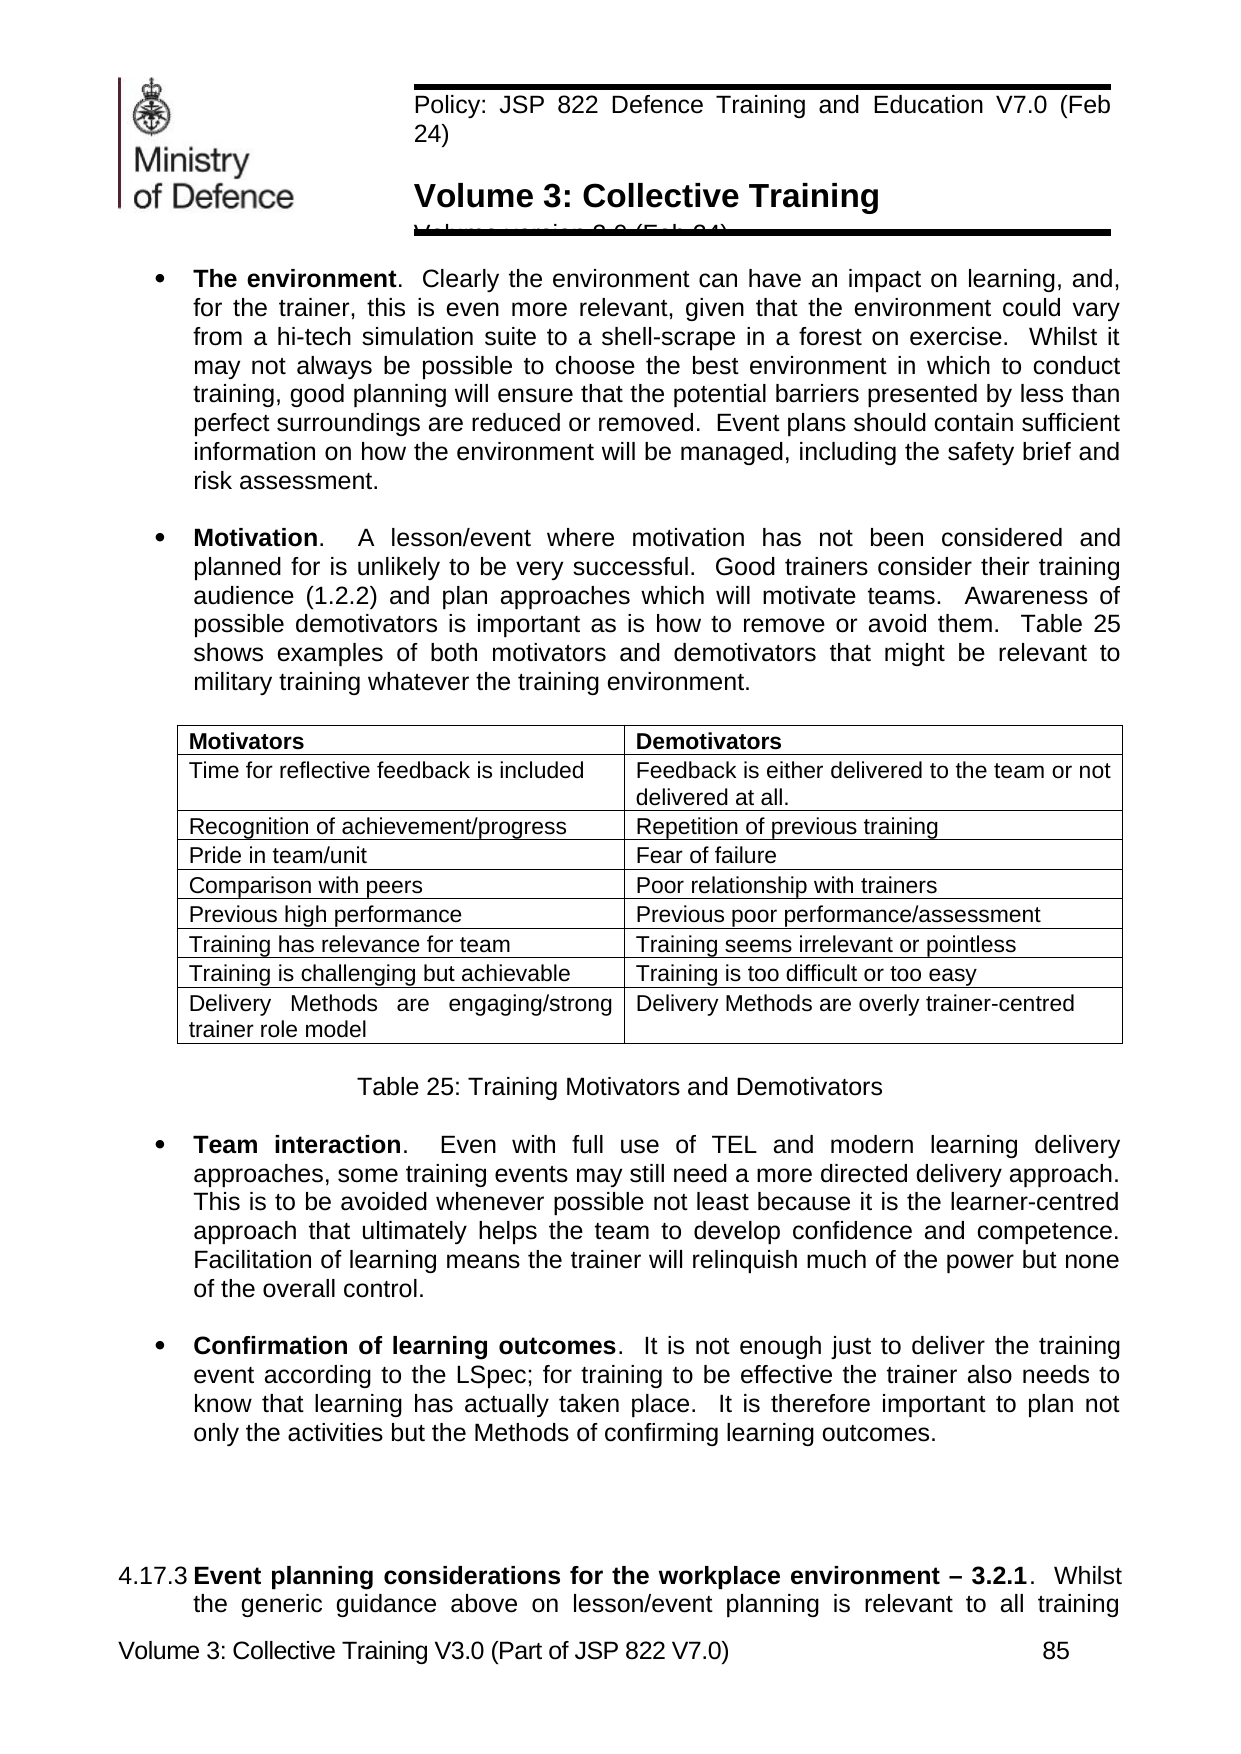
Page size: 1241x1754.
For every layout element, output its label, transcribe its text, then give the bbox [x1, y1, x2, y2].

table_cell Delivery Methods are overly trainer-centred [625, 988, 1122, 1042]
text Table 25: Training Motivators and Demotivators [118, 1043, 1122, 1101]
table_header Motivators [178, 726, 624, 754]
subtitle Event planning considerations for the workplace environment – 3.2.1. Whilst the generic guidance above on lesson/event planning is relevant to all training [118, 1561, 1122, 1618]
table_cell Training has relevance for team [178, 929, 624, 957]
table_cell Recognition of achievement/progress [178, 811, 624, 839]
list Motivation. A lesson/event where motivation has not been considered and planned for is unlikely to be very successful. Good trainers consider their training audience (1.2.2) and plan approaches which will motivate teams. Awareness of possible demotivators is important as is how to remove or avoid them. Table 25 shows examples of both motivators and demotivators that might be relevant to military training whatever the training environment. [156, 523, 1122, 696]
table_cell Training is too difficult or too easy [625, 958, 1122, 987]
table_cell Training is challenging but achievable [178, 958, 624, 987]
table_cell Delivery Methods are engaging/strong trainer role model [178, 988, 624, 1042]
list Confirmation of learning outcomes. It is not enough just to deliver the training event according to the LSpec; for training to be effective the trainer also needs to know that learning has actually taken place. It is therefore important to plan not only the activities but the Methods of confirming learning outcomes. [156, 1331, 1122, 1446]
table_cell Time for reflective feedback is included [178, 755, 624, 810]
table_header Demotivators [625, 726, 1122, 754]
table_cell Pride in team/unit [178, 840, 624, 869]
table_cell Feedback is either delivered to the team or not delivered at all. [625, 755, 1122, 810]
table_cell Comparison with peers [178, 870, 624, 898]
table_cell Previous high performance [178, 899, 624, 928]
table_cell Previous poor performance/assessment [625, 899, 1122, 928]
table_cell Training seems irrelevant or pointless [625, 929, 1122, 957]
list Team interaction. Even with full use of TEL and modern learning delivery approaches, some training events may still need a more directed delivery approach. This is to be avoided whenever possible not least because it is the learner-centred approach that ultimately helps the team to develop confidence and competence. Facilitation of learning means the trainer will relinquish much of the power but none of the overall control. [156, 1130, 1122, 1302]
list The environment. Clearly the environment can have an impact on learning, and, for the trainer, this is even more relevant, given that the environment could vary from a hi-tech simulation suite to a shell-scrape in a forest on exercise. Whilst it may not always be possible to choose the best environment in which to conduct training, good planning will ensure that the potential barriers presented by less than perfect surroundings are reduced or removed. Event plans should contain sufficient information on how the environment will be managed, including the safety brief and risk assessment. [156, 264, 1122, 494]
table_cell Repetition of previous training [625, 811, 1122, 839]
table_cell Fear of failure [625, 840, 1122, 869]
table_cell Poor relationship with trainers [625, 870, 1122, 898]
